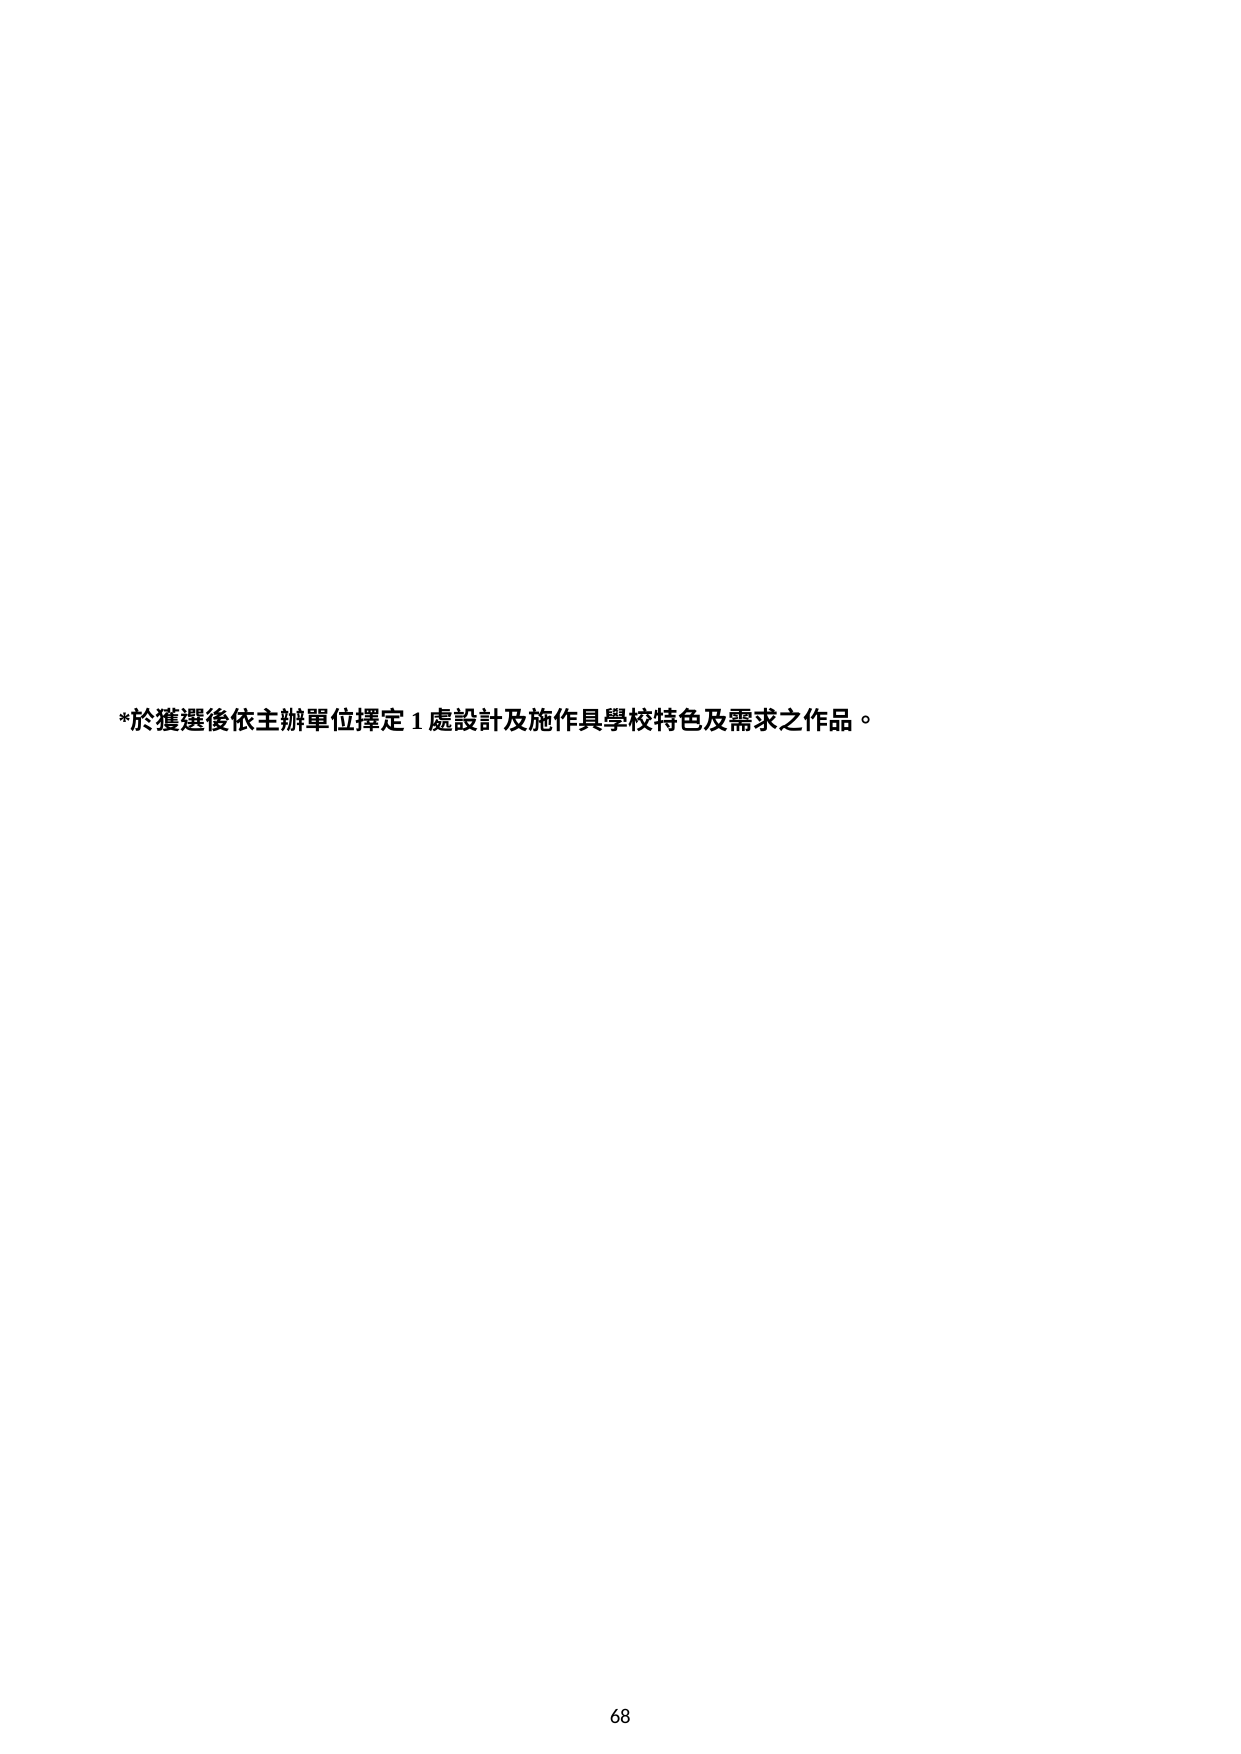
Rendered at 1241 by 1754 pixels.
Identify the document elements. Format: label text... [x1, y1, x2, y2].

text *於獲選後依主辦單位擇定1處設計及施作具學校特色及需求之作品。 [74, 677, 1166, 739]
